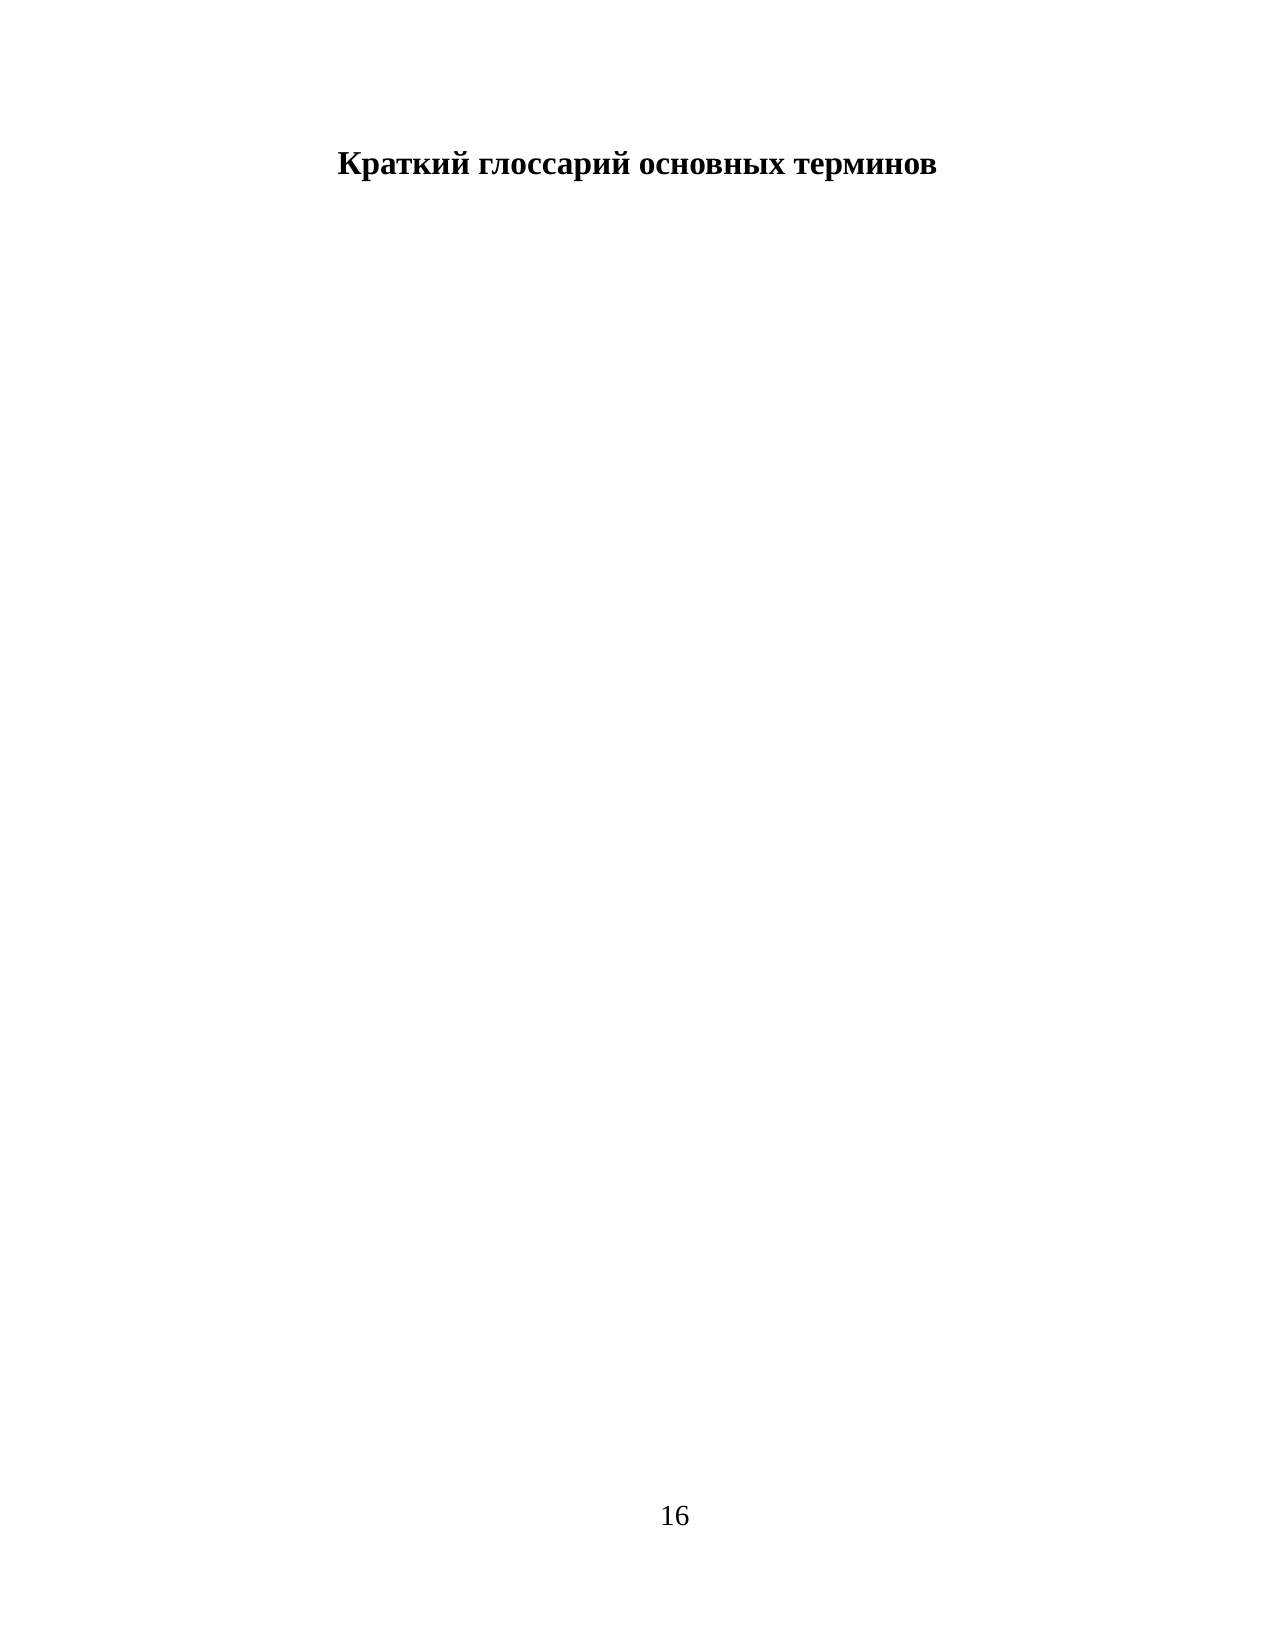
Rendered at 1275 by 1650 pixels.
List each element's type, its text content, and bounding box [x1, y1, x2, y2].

subtitle Краткий глоссарий основных терминов [118, 143, 1157, 181]
